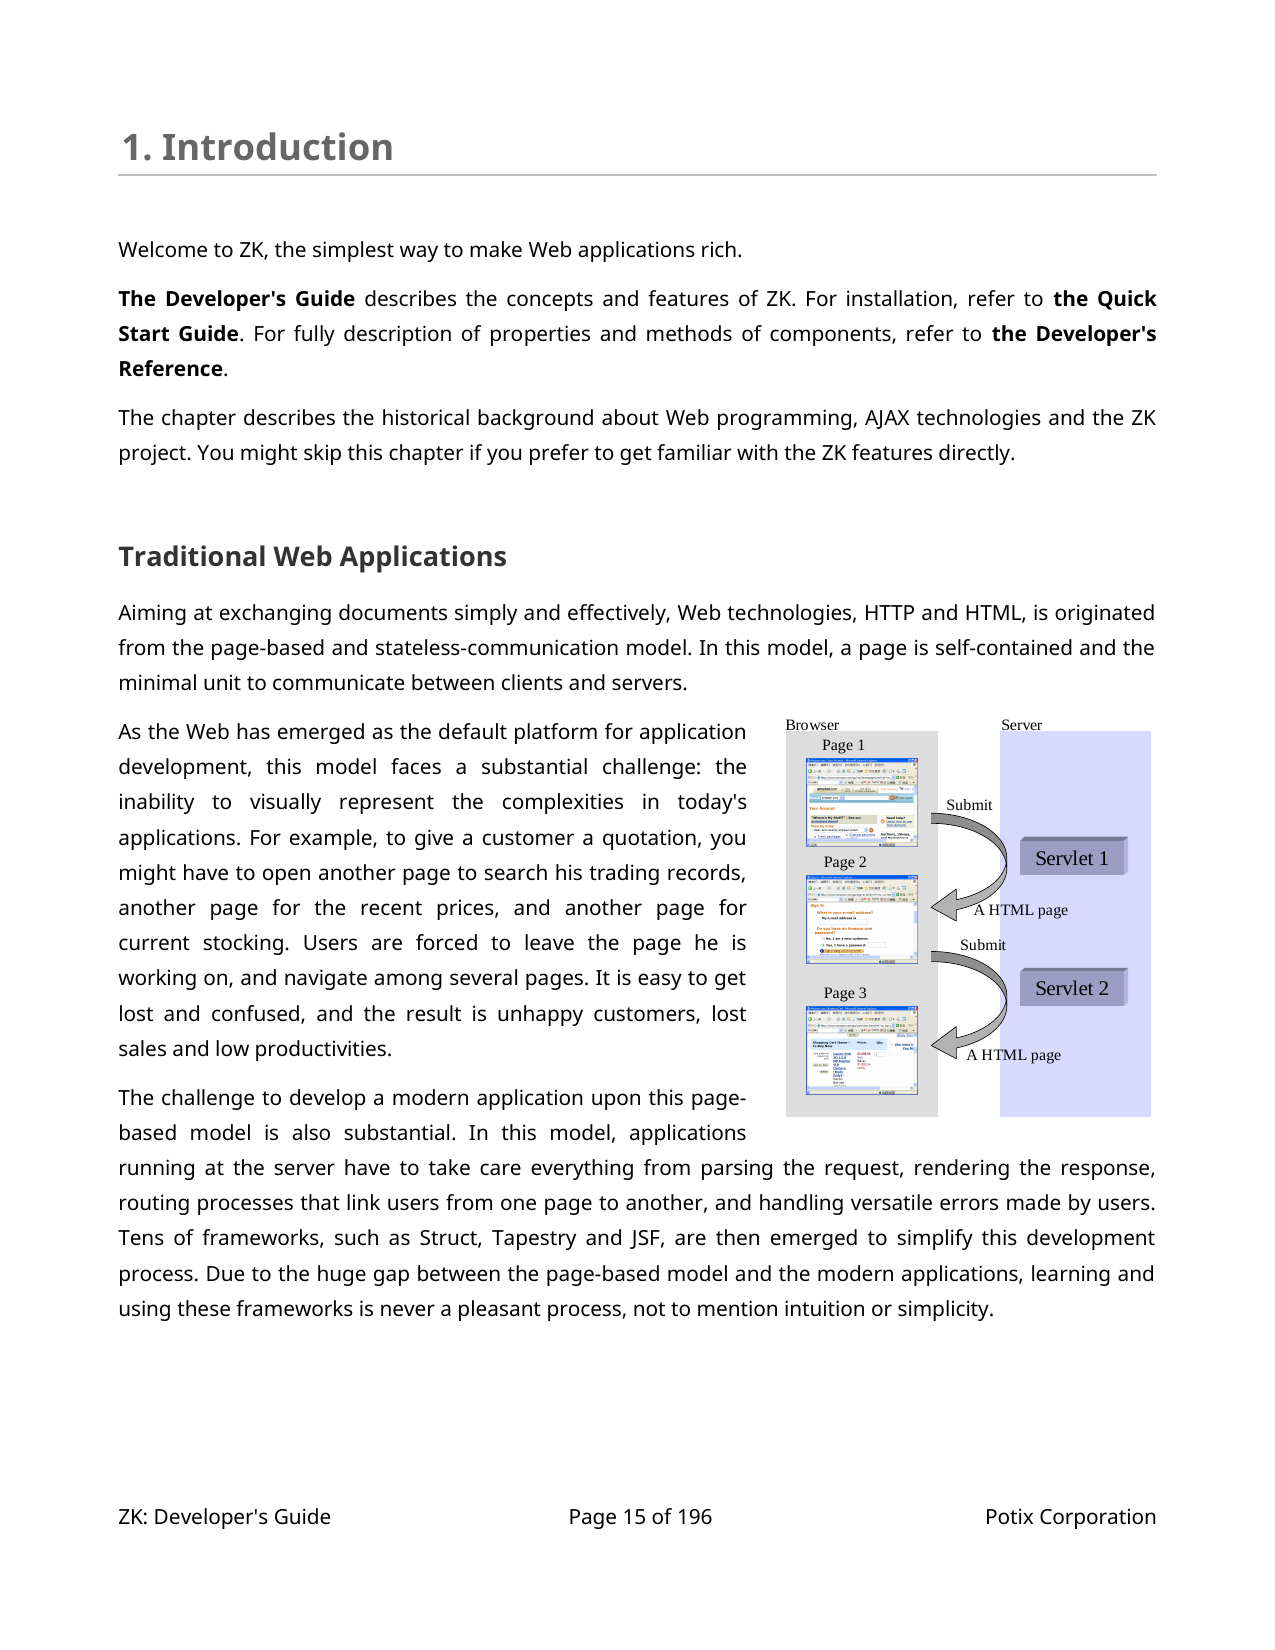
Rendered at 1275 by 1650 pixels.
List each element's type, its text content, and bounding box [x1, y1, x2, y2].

text The chapter describes the historical background about Web programming, AJAX technologies and the ZK project. You might skip this chapter if you prefer to get familiar with the ZK features directly. [118, 403, 1157, 466]
text The challenge to develop a modern application upon this page-based model is also substantial. In this model, applications running at the server have to take care everything from parsing the request, rendering the response, routing processes that link users from one page to another, and handling versatile errors made by users. Tens of frameworks, such as Struct, Tapestry and JSF, are then emerged to simplify this development process. Due to the huge gap between the page-based model and the modern applications, learning and using these frameworks is never a pleasant process, not to mention intuition or simplicity. [118, 1083, 1157, 1322]
subtitle 1. Introduction [118, 118, 1157, 174]
text Aiming at exchanging documents simply and effectively, Web technologies, HTTP and HTML, is originated from the page-based and stateless-communication model. In this model, a page is self-contained and the minimal unit to communicate between clients and servers. [118, 598, 1157, 696]
text As the Web has emerged as the default platform for application development, this model faces a substantial challenge: the inability to visually represent the complexities in today's applications. For example, to give a customer a quotation, you might have to open another page to search his trading records, another page for the recent prices, and another page for current stocking. Users are forced to leave the page he is working on, and navigate among several pages. It is easy to get lost and confused, and the result is unhappy customers, lost sales and low productivities. [118, 717, 1157, 1062]
text The Developer's Guide describes the concepts and features of ZK. For installation, refer to the Quick Start Guide. For fully description of properties and methods of components, refer to the Developer's Reference. [118, 284, 1157, 382]
text Welcome to ZK, the simplest way to make Web applications rich. [118, 235, 1157, 263]
subtitle Traditional Web Applications [118, 537, 1157, 574]
